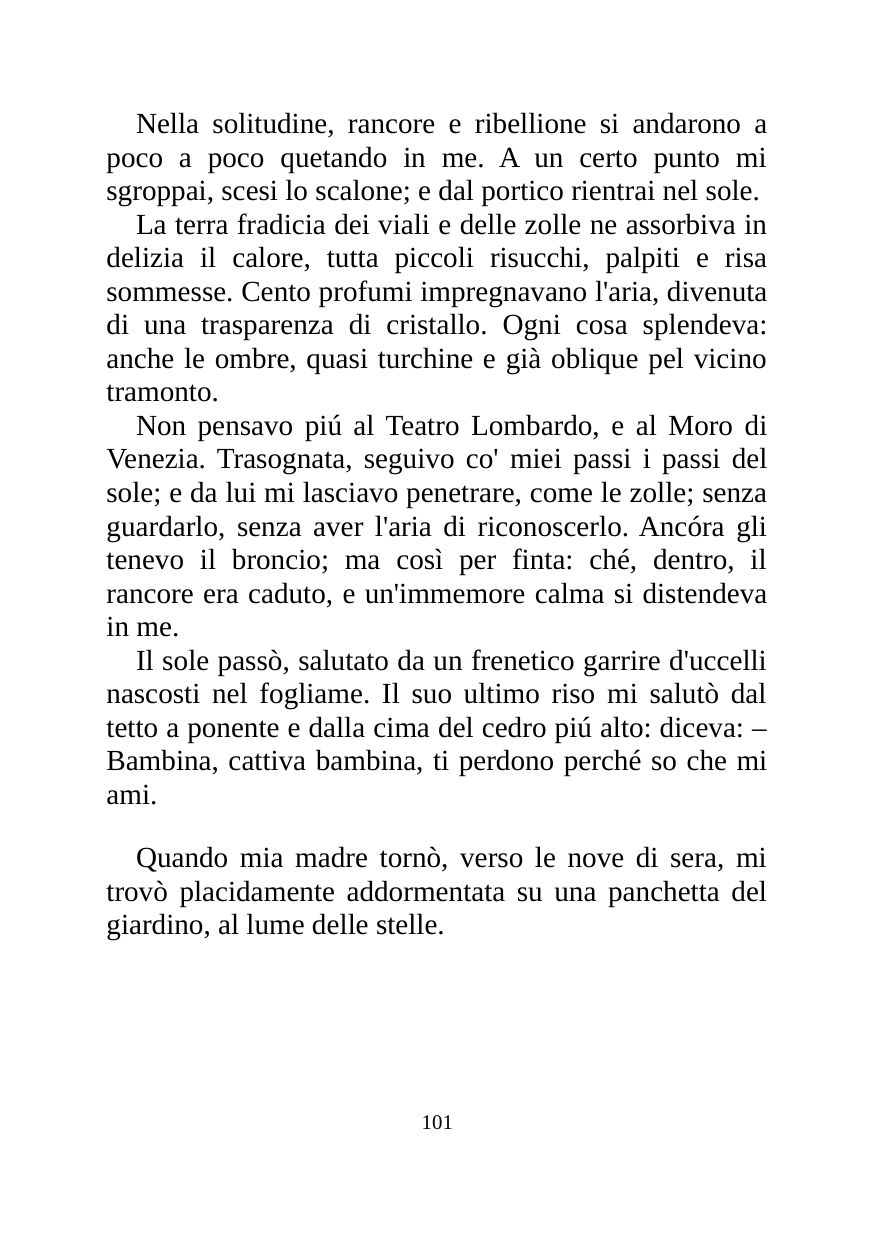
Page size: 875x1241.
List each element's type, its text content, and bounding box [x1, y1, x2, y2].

text Il sole passò, salutato da un frenetico garrire d'uccelli nascosti nel fogliame. Il suo ultimo riso mi salutò dal tetto a ponente e dalla cima del cedro piú alto: diceva: – Bambina, cattiva bambina, ti perdono perché so che mi ami. [106, 643, 768, 811]
text Quando mia madre tornò, verso le nove di sera, mi trovò placidamente addormentata su una panchetta del giardino, al lume delle stelle. [106, 840, 768, 941]
text Non pensavo piú al Teatro Lombardo, e al Moro di Venezia. Trasognata, seguivo co' miei passi i passi del sole; e da lui mi lasciavo penetrare, come le zolle; senza guardarlo, senza aver l'aria di riconoscerlo. Ancóra gli tenevo il broncio; ma così per finta: ché, dentro, il rancore era caduto, e un'immemore calma si distendeva in me. [106, 408, 768, 643]
text La terra fradicia dei viali e delle zolle ne assorbiva in delizia il calore, tutta piccoli risucchi, palpiti e risa sommesse. Cento profumi impregnavano l'aria, divenuta di una trasparenza di cristallo. Ogni cosa splendeva: anche le ombre, quasi turchine e già oblique pel vicino tramonto. [106, 207, 768, 408]
text Nella solitudine, rancore e ribellione si andarono a poco a poco quetando in me. A un certo punto mi sgroppai, scesi lo scalone; e dal portico rientrai nel sole. [106, 106, 768, 207]
